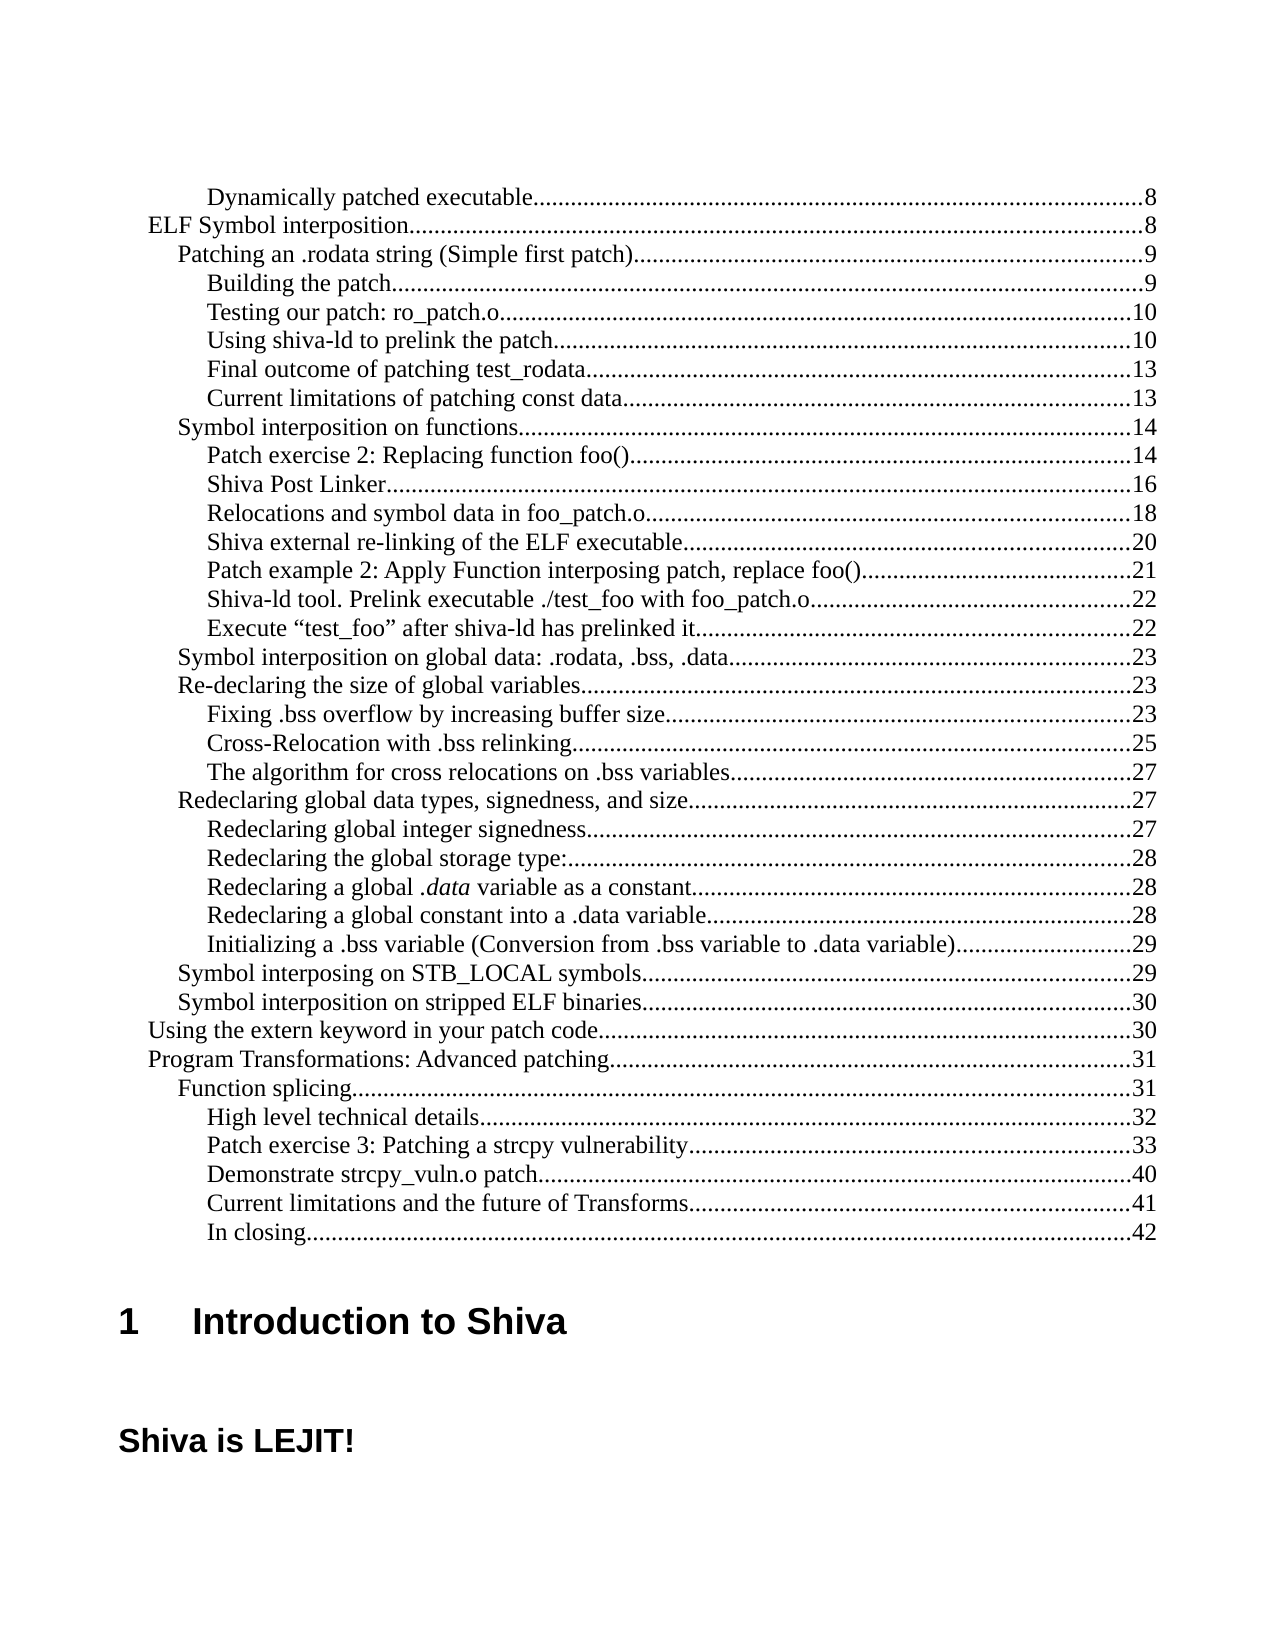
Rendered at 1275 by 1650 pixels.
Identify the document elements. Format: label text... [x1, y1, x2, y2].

text Redeclaring global integer signedness 27 [207, 814, 1157, 843]
text Initializing a .bss variable (Conversion from .bss variable to .data variable) 29 [207, 929, 1157, 958]
text Using the extern keyword in your patch code 30 [148, 1015, 1157, 1044]
text Redeclaring a global constant into a .data variable 28 [207, 900, 1157, 929]
text Dynamically patched executable 8 [207, 182, 1157, 210]
text Re-declaring the size of global variables 23 [177, 670, 1157, 699]
text Program Transformations: Advanced patching 31 [148, 1044, 1157, 1073]
text Symbol interposition on stripped ELF binaries 30 [177, 987, 1157, 1015]
text Demonstrate strcpy_vuln.o patch 40 [207, 1159, 1157, 1188]
text Function splicing 31 [177, 1073, 1157, 1102]
text Patch exercise 3: Patching a strcpy vulnerability 33 [207, 1130, 1157, 1159]
text Redeclaring the global storage type: 28 [207, 843, 1157, 872]
text Fixing .bss overflow by increasing buffer size 23 [207, 699, 1157, 728]
text Redeclaring a global .data variable as a constant 28 [207, 872, 1157, 900]
text Execute “test_foo” after shiva-ld has prelinked it 22 [207, 613, 1157, 642]
text The algorithm for cross relocations on .bss variables 27 [207, 757, 1157, 785]
text Current limitations of patching const data 13 [207, 383, 1157, 412]
text In closing 42 [207, 1217, 1157, 1245]
text Final outcome of patching test_rodata 13 [207, 354, 1157, 383]
text Relocations and symbol data in foo_patch.o 18 [207, 498, 1157, 527]
text Redeclaring global data types, signedness, and size 27 [177, 785, 1157, 814]
text Testing our patch: ro_patch.o 10 [207, 297, 1157, 325]
text Using shiva-ld to prelink the patch 10 [207, 325, 1157, 354]
text Patching an .rodata string (Simple first patch) 9 [177, 239, 1157, 268]
subtitle Introduction to Shiva [118, 1299, 1157, 1342]
text Shiva external re-linking of the ELF executable 20 [207, 527, 1157, 555]
text Patch exercise 2: Replacing function foo() 14 [207, 440, 1157, 469]
text Patch example 2: Apply Function interposing patch, replace foo() 21 [207, 555, 1157, 584]
text Shiva Post Linker 16 [207, 469, 1157, 498]
text Symbol interposing on STB_LOCAL symbols 29 [177, 958, 1157, 987]
text Current limitations and the future of Transforms 41 [207, 1188, 1157, 1217]
subtitle Shiva is LEJIT! [118, 1421, 1157, 1459]
text Building the patch 9 [207, 268, 1157, 297]
text Symbol interposition on global data: .rodata, .bss, .data 23 [177, 642, 1157, 670]
text Shiva-ld tool. Prelink executable ./test_foo with foo_patch.o 22 [207, 584, 1157, 613]
text Symbol interposition on functions 14 [177, 412, 1157, 440]
text Cross-Relocation with .bss relinking 25 [207, 728, 1157, 757]
text High level technical details 32 [207, 1102, 1157, 1130]
text ELF Symbol interposition 8 [148, 210, 1157, 239]
